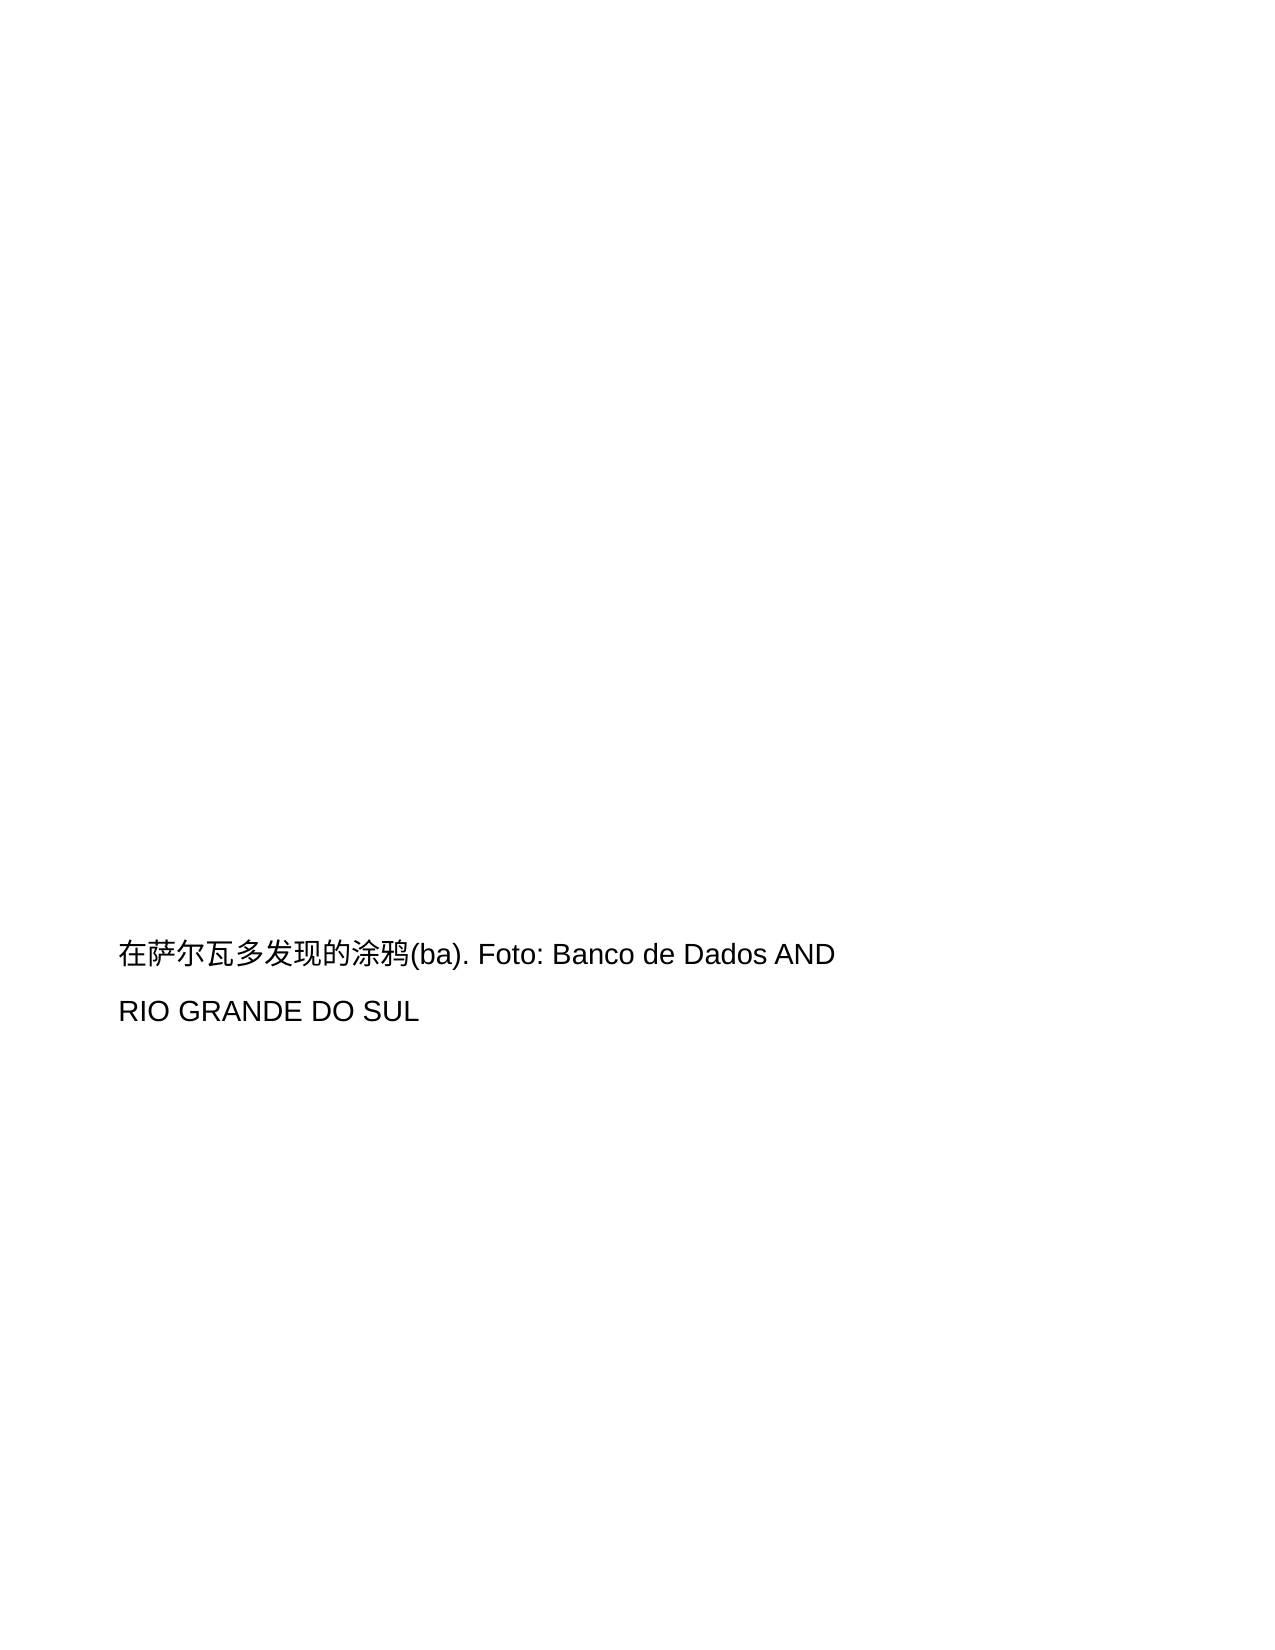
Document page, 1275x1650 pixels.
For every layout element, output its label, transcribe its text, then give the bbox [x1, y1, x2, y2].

text 在萨尔瓦多发现的涂鸦(ba). Foto: Banco de Dados AND [118, 118, 1157, 973]
text RIO GRANDE DO SUL [118, 994, 1157, 1027]
